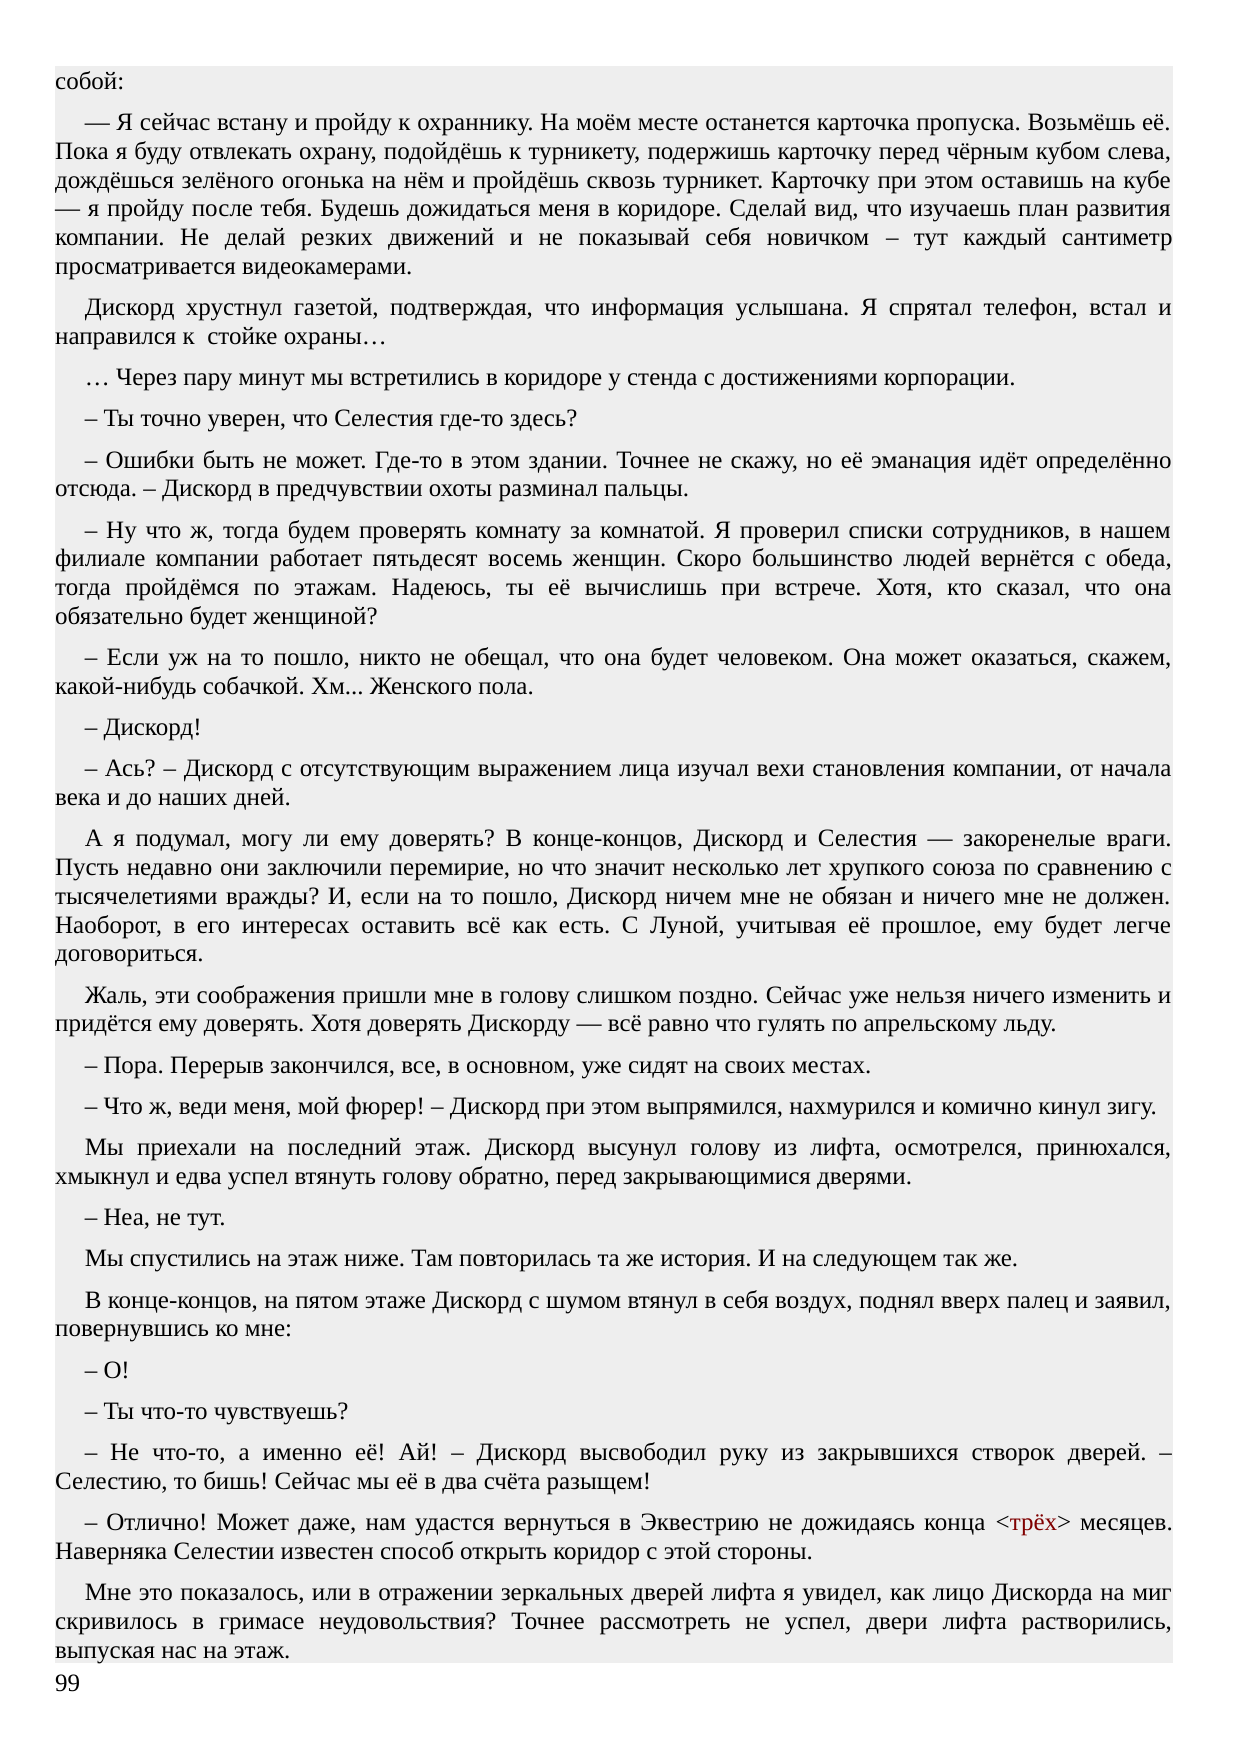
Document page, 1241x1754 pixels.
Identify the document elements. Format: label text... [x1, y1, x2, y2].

text Мы приехали на последний этаж. Дискорд высунул голову из лифта, осмотрелся, принюхался, хмыкнул и едва успел втянуть голову обратно, перед закрывающимися дверями. [55, 1132, 1173, 1190]
text – Дискорд! [55, 712, 1173, 741]
text – Пора. Перерыв закончился, все, в основном, уже сидят на своих местах. [55, 1050, 1173, 1078]
text – О! [55, 1355, 1173, 1383]
text А я подумал, могу ли ему доверять? В конце-концов, Дискорд и Селестия — закоренелые враги. Пусть недавно они заключили перемирие, но что значит несколько лет хрупкого союза по сравнению с тысячелетиями вражды? И, если на то пошло, Дискорд ничем мне не обязан и ничего мне не должен. Наоборот, в его интересах оставить всё как есть. С Луной, учитывая её прошлое, ему будет легче договориться. [55, 823, 1173, 967]
text Мне это показалось, или в отражении зеркальных дверей лифта я увидел, как лицо Дискорда на миг скривилось в гримасе неудовольствия? Точнее рассмотреть не успел, двери лифта растворились, выпуская нас на этаж. [55, 1577, 1173, 1663]
text – Ты что-то чувствуешь? [55, 1396, 1173, 1425]
text – Ну что ж, тогда будем проверять комнату за комнатой. Я проверил списки сотрудников, в нашем филиале компании работает пятьдесят восемь женщин. Скоро большинство людей вернётся с обеда, тогда пройдёмся по этажам. Надеюсь, ты её вычислишь при встрече. Хотя, кто сказал, что она обязательно будет женщиной? [55, 515, 1173, 630]
text – Отлично! Может даже, нам удастся вернуться в Эквестрию не дожидаясь конца <трёх> месяцев. Наверняка Селестии известен способ открыть коридор с этой стороны. [55, 1507, 1173, 1565]
text – Ты точно уверен, что Селестия где-то здесь? [55, 403, 1173, 432]
text – Ась? – Дискорд с отсутствующим выражением лица изучал вехи становления компании, от начала века и до наших дней. [55, 753, 1173, 811]
text собой: [55, 66, 1173, 95]
text – Что ж, веди меня, мой фюрер! – Дискорд при этом выпрямился, нахмурился и комично кинул зигу. [55, 1091, 1173, 1120]
text Дискорд хрустнул газетой, подтверждая, что информация услышана. Я спрятал телефон, встал и направился к стойке охраны… [55, 292, 1173, 350]
text – Если уж на то пошло, никто не обещал, что она будет человеком. Она может оказаться, скажем, какой-нибудь собачкой. Хм... Женского пола. [55, 642, 1173, 700]
text Жаль, эти соображения пришли мне в голову слишком поздно. Сейчас уже нельзя ничего изменить и придётся ему доверять. Хотя доверять Дискорду — всё равно что гулять по апрельскому льду. [55, 980, 1173, 1037]
text – Неа, не тут. [55, 1202, 1173, 1231]
text — Я сейчас встану и пройду к охраннику. На моём месте останется карточка пропуска. Возьмёшь её. Пока я буду отвлекать охрану, подойдёшь к турникету, подержишь карточку перед чёрным кубом слева, дождёшься зелёного огонька на нём и пройдёшь сквозь турникет. Карточку при этом оставишь на кубе — я пройду после тебя. Будешь дожидаться меня в коридоре. Сделай вид, что изучаешь план развития компании. Не делай резких движений и не показывай себя новичком – тут каждый сантиметр просматривается видеокамерами. [55, 107, 1173, 280]
text Мы спустились на этаж ниже. Там повторилась та же история. И на следующем так же. [55, 1243, 1173, 1272]
text … Через пару минут мы встретились в коридоре у стенда с достижениями корпорации. [55, 362, 1173, 391]
text – Ошибки быть не может. Где-то в этом здании. Точнее не скажу, но её эманация идёт определённо отсюда. – Дискорд в предчувствии охоты разминал пальцы. [55, 445, 1173, 502]
text В конце-концов, на пятом этаже Дискорд с шумом втянул в себя воздух, поднял вверх палец и заявил, повернувшись ко мне: [55, 1285, 1173, 1342]
text – Не что-то, а именно её! Ай! – Дискорд высвободил руку из закрывшихся створок дверей. – Селестию, то бишь! Сейчас мы её в два счёта разыщем! [55, 1437, 1173, 1495]
